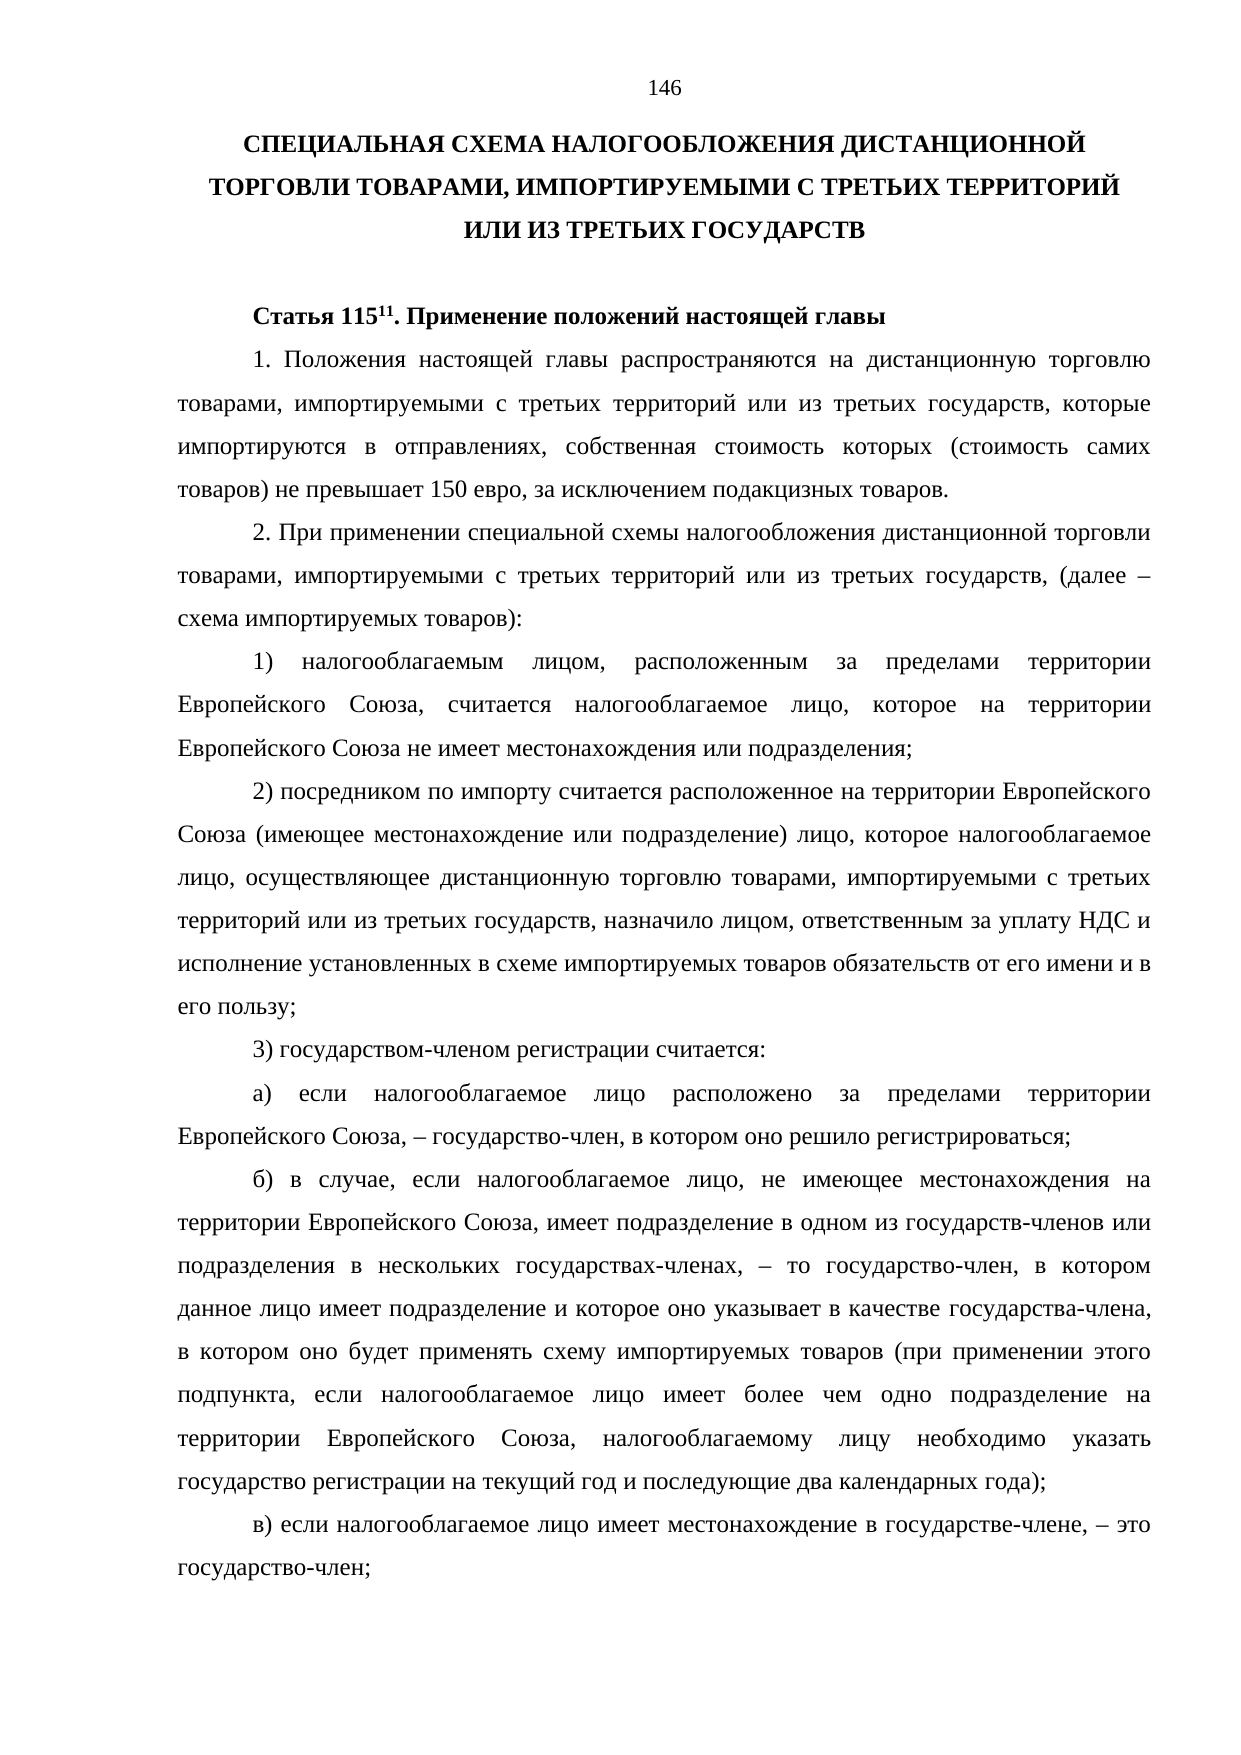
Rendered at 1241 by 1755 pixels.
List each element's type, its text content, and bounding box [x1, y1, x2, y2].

text а) если налогооблагаемое лицо расположено за пределами территории Европейского Союза, – государство-член, в котором оно решило регистрироваться; [177, 1078, 1152, 1149]
text 2) посредником по импорту считается расположенное на территории Европейского Союза (имеющее местонахождение или подразделение) лицо, которое налогооблагаемое лицо, осуществляющее дистанционную торговлю товарами, импортируемыми с третьих территорий или из третьих государств, назначило лицом, ответственным за уплату НДС и исполнение установленных в схеме импортируемых товаров обязательств от его имени и в его пользу; [177, 776, 1152, 1020]
text СПЕЦИАЛЬНАЯ СХЕМА НАЛОГООБЛОЖЕНИЯ ДИСТАНЦИОННОЙ ТОРГОВЛИ ТОВАРАМИ, ИМПОРТИРУЕМЫМИ С ТРЕТЬИХ ТЕРРИТОРИЙ ИЛИ ИЗ ТРЕТЬИХ ГОСУДАРСТВ [177, 129, 1152, 244]
text 3) государством-членом регистрации считается: [177, 1034, 1152, 1063]
text б) в случае, если налогооблагаемое лицо, не имеющее местонахождения на территории Европейского Союза, имеет подразделение в одном из государств-членов или подразделения в нескольких государствах-членах, – то государство-член, в котором данное лицо имеет подразделение и которое оно указывает в качестве государства-члена, в котором оно будет применять схему импортируемых товаров (при применении этого подпункта, если налогооблагаемое лицо имеет более чем одно подразделение на территории Европейского Союза, налогооблагаемому лицу необходимо указать государство регистрации на текущий год и последующие два календарных года); [177, 1164, 1152, 1494]
text Статья 11511. Применение положений настоящей главы [177, 301, 1152, 330]
text 1) налогооблагаемым лицом, расположенным за пределами территории Европейского Союза, считается налогооблагаемое лицо, которое на территории Европейского Союза не имеет местонахождения или подразделения; [177, 646, 1152, 761]
text 2. При применении специальной схемы налогообложения дистанционной торговли товарами, импортируемыми с третьих территорий или из третьих государств, (далее – схема импортируемых товаров): [177, 517, 1152, 632]
text 1. Положения настоящей главы распространяются на дистанционную торговлю товарами, импортируемыми с третьих территорий или из третьих государств, которые импортируются в отправлениях, собственная стоимость которых (стоимость самих товаров) не превышает 150 евро, за исключением подакцизных товаров. [177, 344, 1152, 503]
text в) если налогооблагаемое лицо имеет местонахождение в государстве-члене, – это государство-член; [177, 1509, 1152, 1581]
